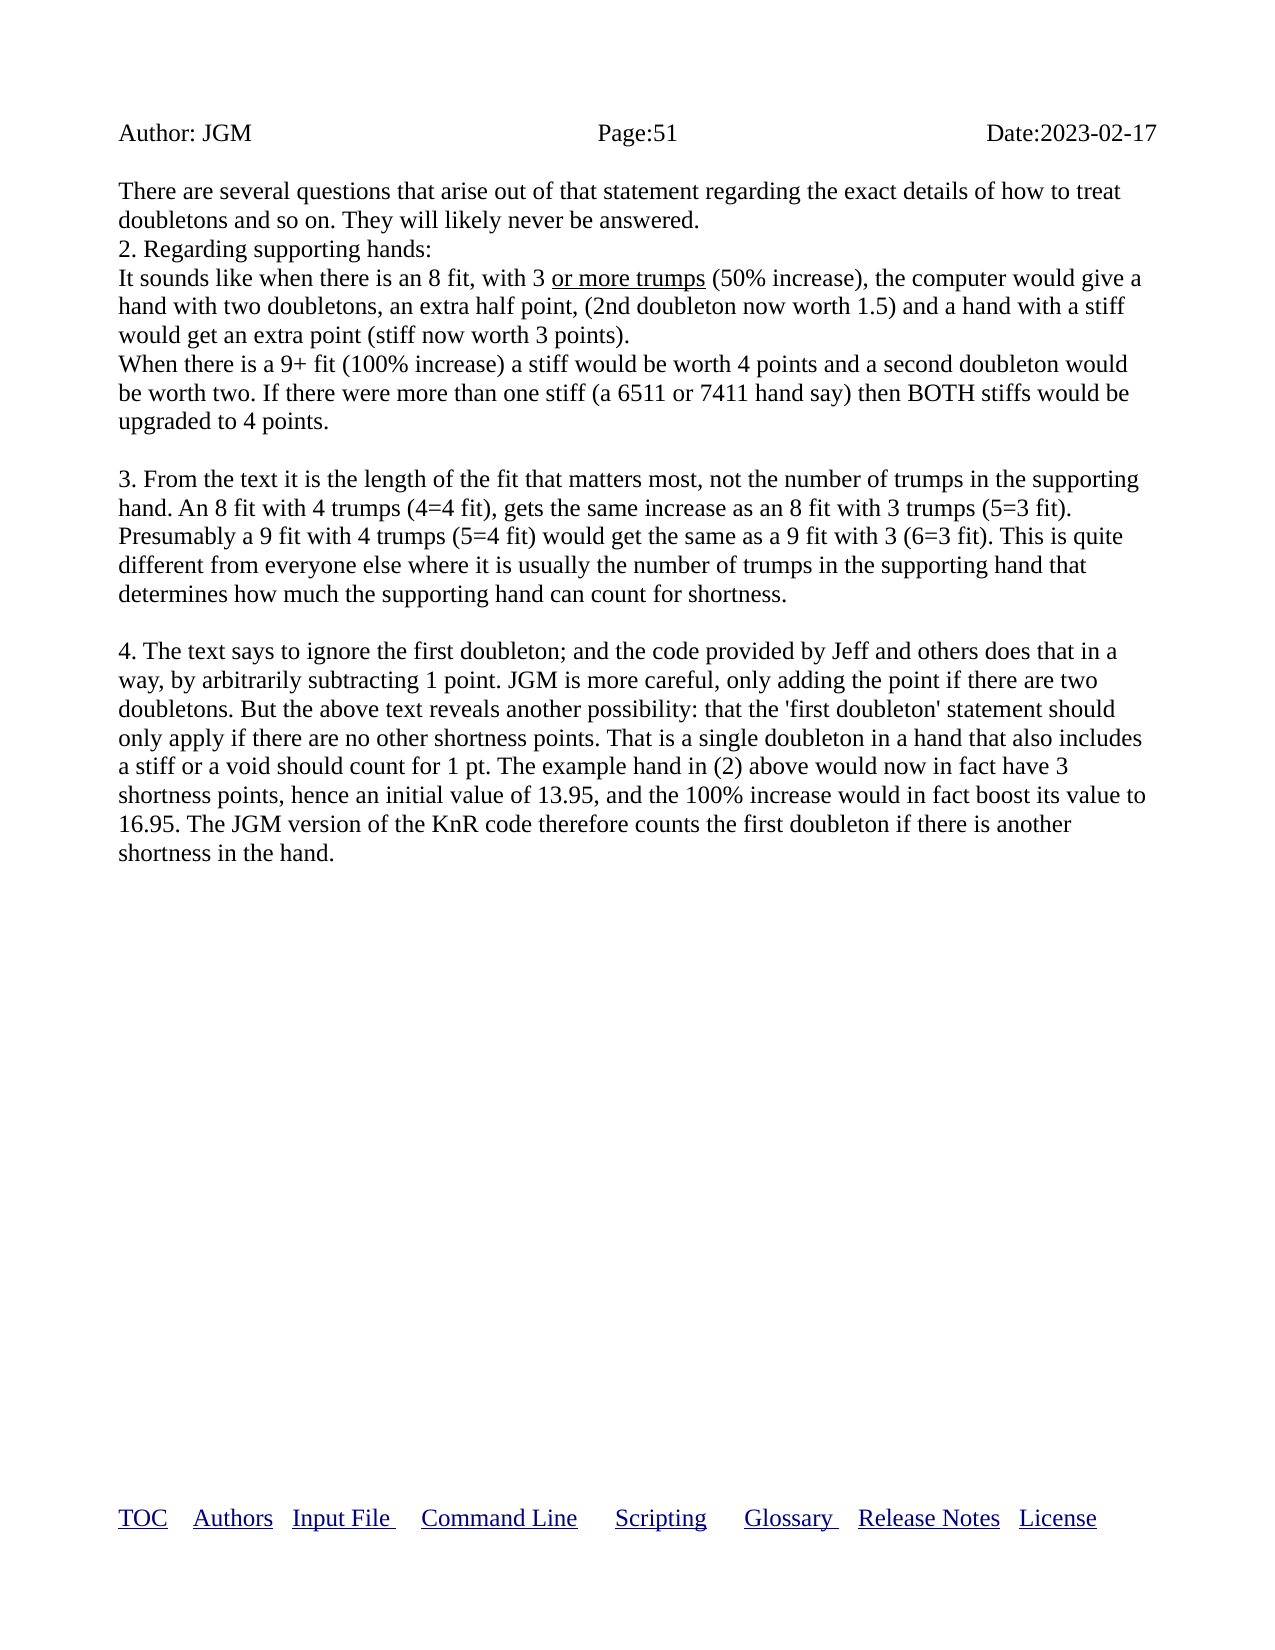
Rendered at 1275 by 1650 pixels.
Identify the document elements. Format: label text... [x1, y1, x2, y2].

text When there is a 9+ fit (100% increase) a stiff would be worth 4 points and a second doubleton would be worth two. If there were more than one stiff (a 6511 or 7411 hand say) then BOTH stiffs would be upgraded to 4 points. [118, 349, 1157, 435]
text 3. From the text it is the length of the fit that matters most, not the number of trumps in the supporting hand. An 8 fit with 4 trumps (4=4 fit), gets the same increase as an 8 fit with 3 trumps (5=3 fit). Presumably a 9 fit with 4 trumps (5=4 fit) would get the same as a 9 fit with 3 (6=3 fit). This is quite different from everyone else where it is usually the number of trumps in the supporting hand that determines how much the supporting hand can count for shortness. [118, 464, 1157, 608]
text There are several questions that arise out of that statement regarding the exact details of how to treat doubletons and so on. They will likely never be answered. [118, 176, 1157, 234]
text 4. The text says to ignore the first doubleton; and the code provided by Jeff and others does that in a way, by arbitrarily subtracting 1 point. JGM is more careful, only adding the point if there are two doubletons. But the above text reveals another possibility: that the 'first doubleton' statement should only apply if there are no other shortness points. That is a single doubleton in a hand that also includes a stiff or a void should count for 1 pt. The example hand in (2) above would now in fact have 3 shortness points, hence an initial value of 13.95, and the 100% increase would in fact boost its value to 16.95. The JGM version of the KnR code therefore counts the first doubleton if there is another shortness in the hand. [118, 636, 1157, 866]
text It sounds like when there is an 8 fit, with 3 or more trumps (50% increase), the computer would give a hand with two doubletons, an extra half point, (2nd doubleton now worth 1.5) and a hand with a stiff would get an extra point (stiff now worth 3 points). [118, 263, 1157, 349]
text 2. Regarding supporting hands: [118, 234, 1157, 263]
